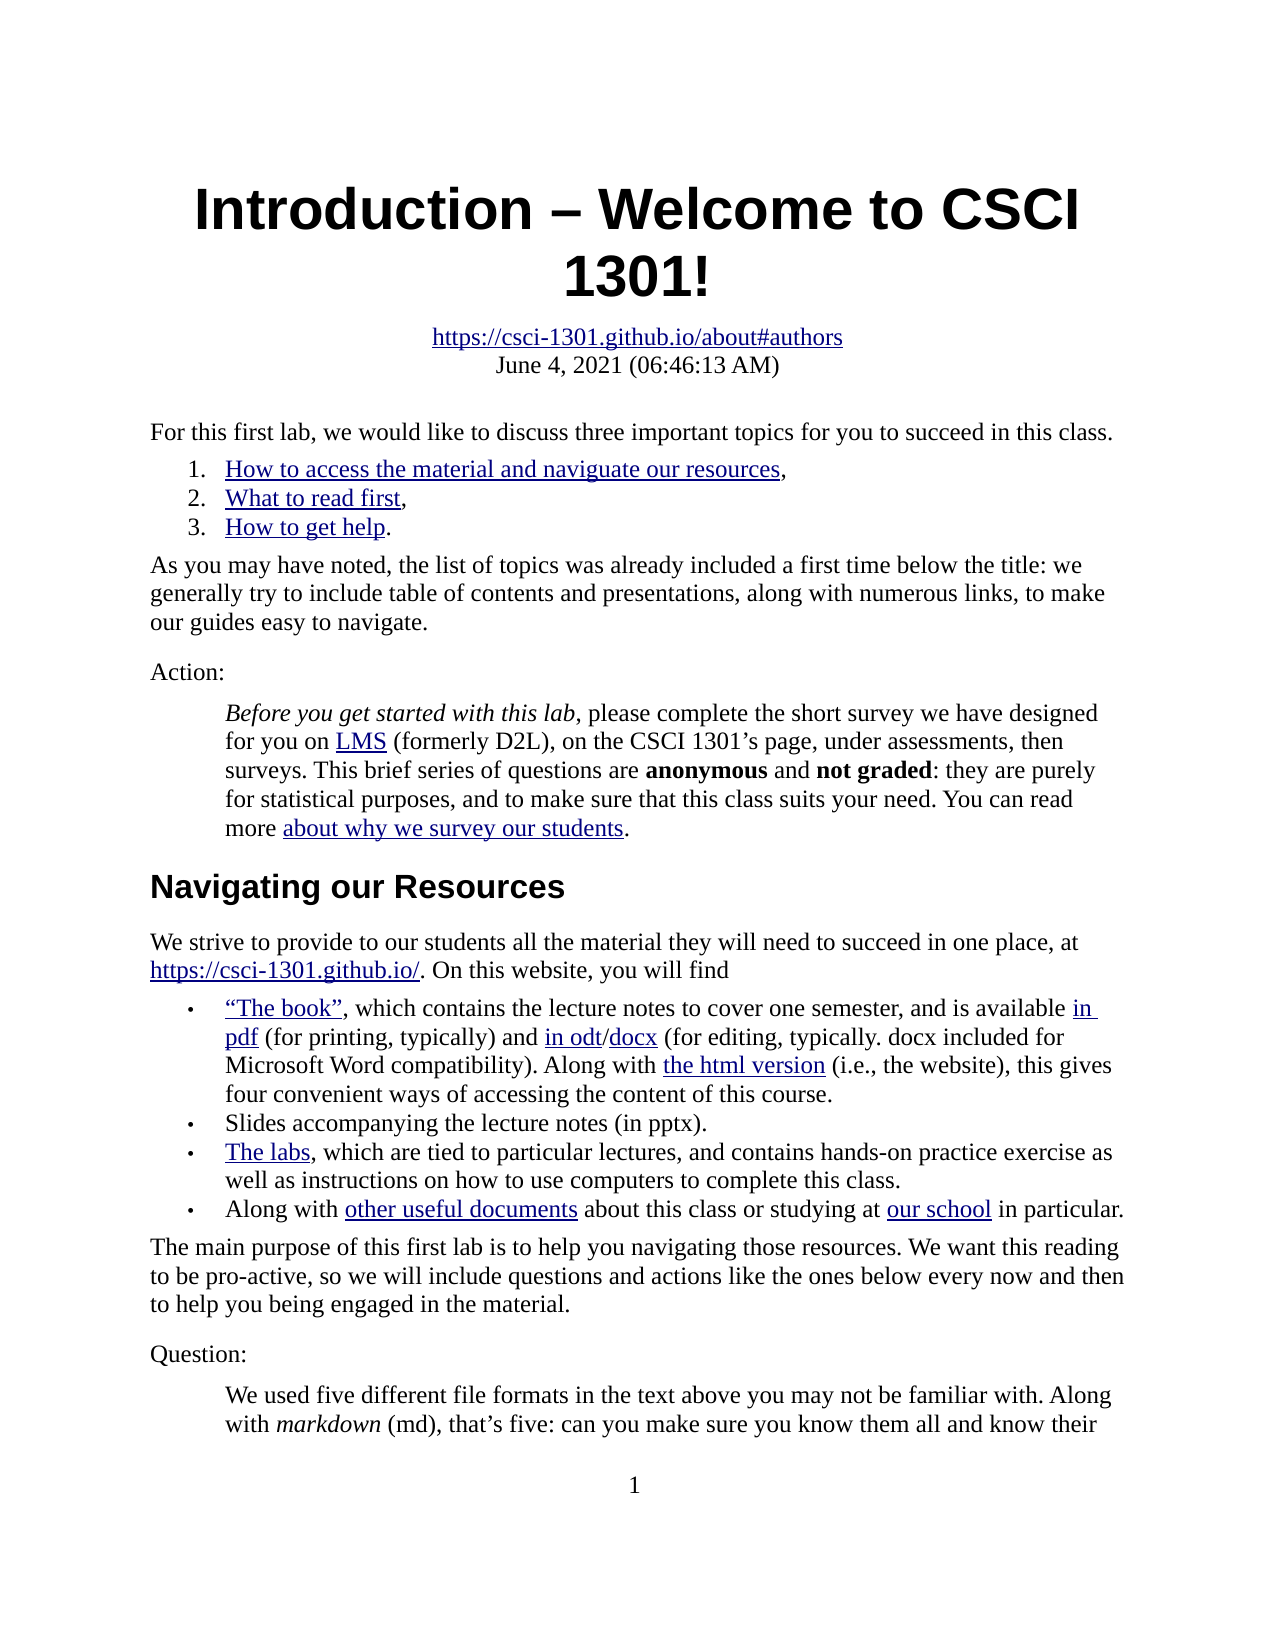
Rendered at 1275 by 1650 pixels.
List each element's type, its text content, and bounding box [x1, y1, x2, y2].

text https://csci-1301.github.io/about#authors [150, 322, 1125, 350]
text Before you get started with this lab, please complete the short survey we have designed for you on LMS (formerly D2L), on the CSCI 1301’s page, under assessments, then surveys. This brief series of questions are anonymous and not graded: they are purely for statistical purposes, and to make sure that this class suits your need. You can read more about why we survey our students. [225, 698, 1125, 841]
list The labs, which are tied to particular lectures, and contains hands-on practice exercise as well as instructions on how to use computers to complete this class. [187, 1137, 1125, 1194]
text We strive to provide to our students all the material they will need to succeed in one place, at https://csci-1301.github.io/. On this website, you will find [150, 927, 1125, 984]
list How to access the material and naviguate our resources, [187, 454, 1125, 483]
text Action: [150, 657, 1125, 686]
list Slides accompanying the lecture notes (in pptx). [187, 1108, 1125, 1137]
list What to read first, [187, 483, 1125, 512]
title Introduction – Welcome to CSCI 1301! [150, 175, 1125, 309]
text The main purpose of this first lab is to help you navigating those resources. We want this reading to be pro-active, so we will include questions and actions like the ones below every now and then to help you being engaged in the material. [150, 1232, 1125, 1318]
text For this first lab, we would like to discuss three important topics for you to succeed in this class. [150, 417, 1125, 446]
text As you may have noted, the list of topics was already included a first time below the title: we generally try to include table of contents and presentations, along with numerous links, to make our guides easy to navigate. [150, 550, 1125, 636]
text We used five different file formats in the text above you may not be familiar with. Along with markdown (md), that’s five: can you make sure you know them all and know their [225, 1380, 1125, 1437]
text Question: [150, 1339, 1125, 1368]
list “The book”, which contains the lecture notes to cover one semester, and is available in pdf (for printing, typically) and in odt/docx (for editing, typically. docx included for Microsoft Word compatibility). Along with the html version (i.e., the website), this gives four convenient ways of accessing the content of this course. [187, 993, 1125, 1108]
text June 4, 2021 (06:46:13 AM) [150, 350, 1125, 379]
subtitle Navigating our Resources [150, 866, 1125, 905]
list How to get help. [187, 512, 1125, 541]
list Along with other useful documents about this class or studying at our school in particular. [187, 1194, 1125, 1223]
